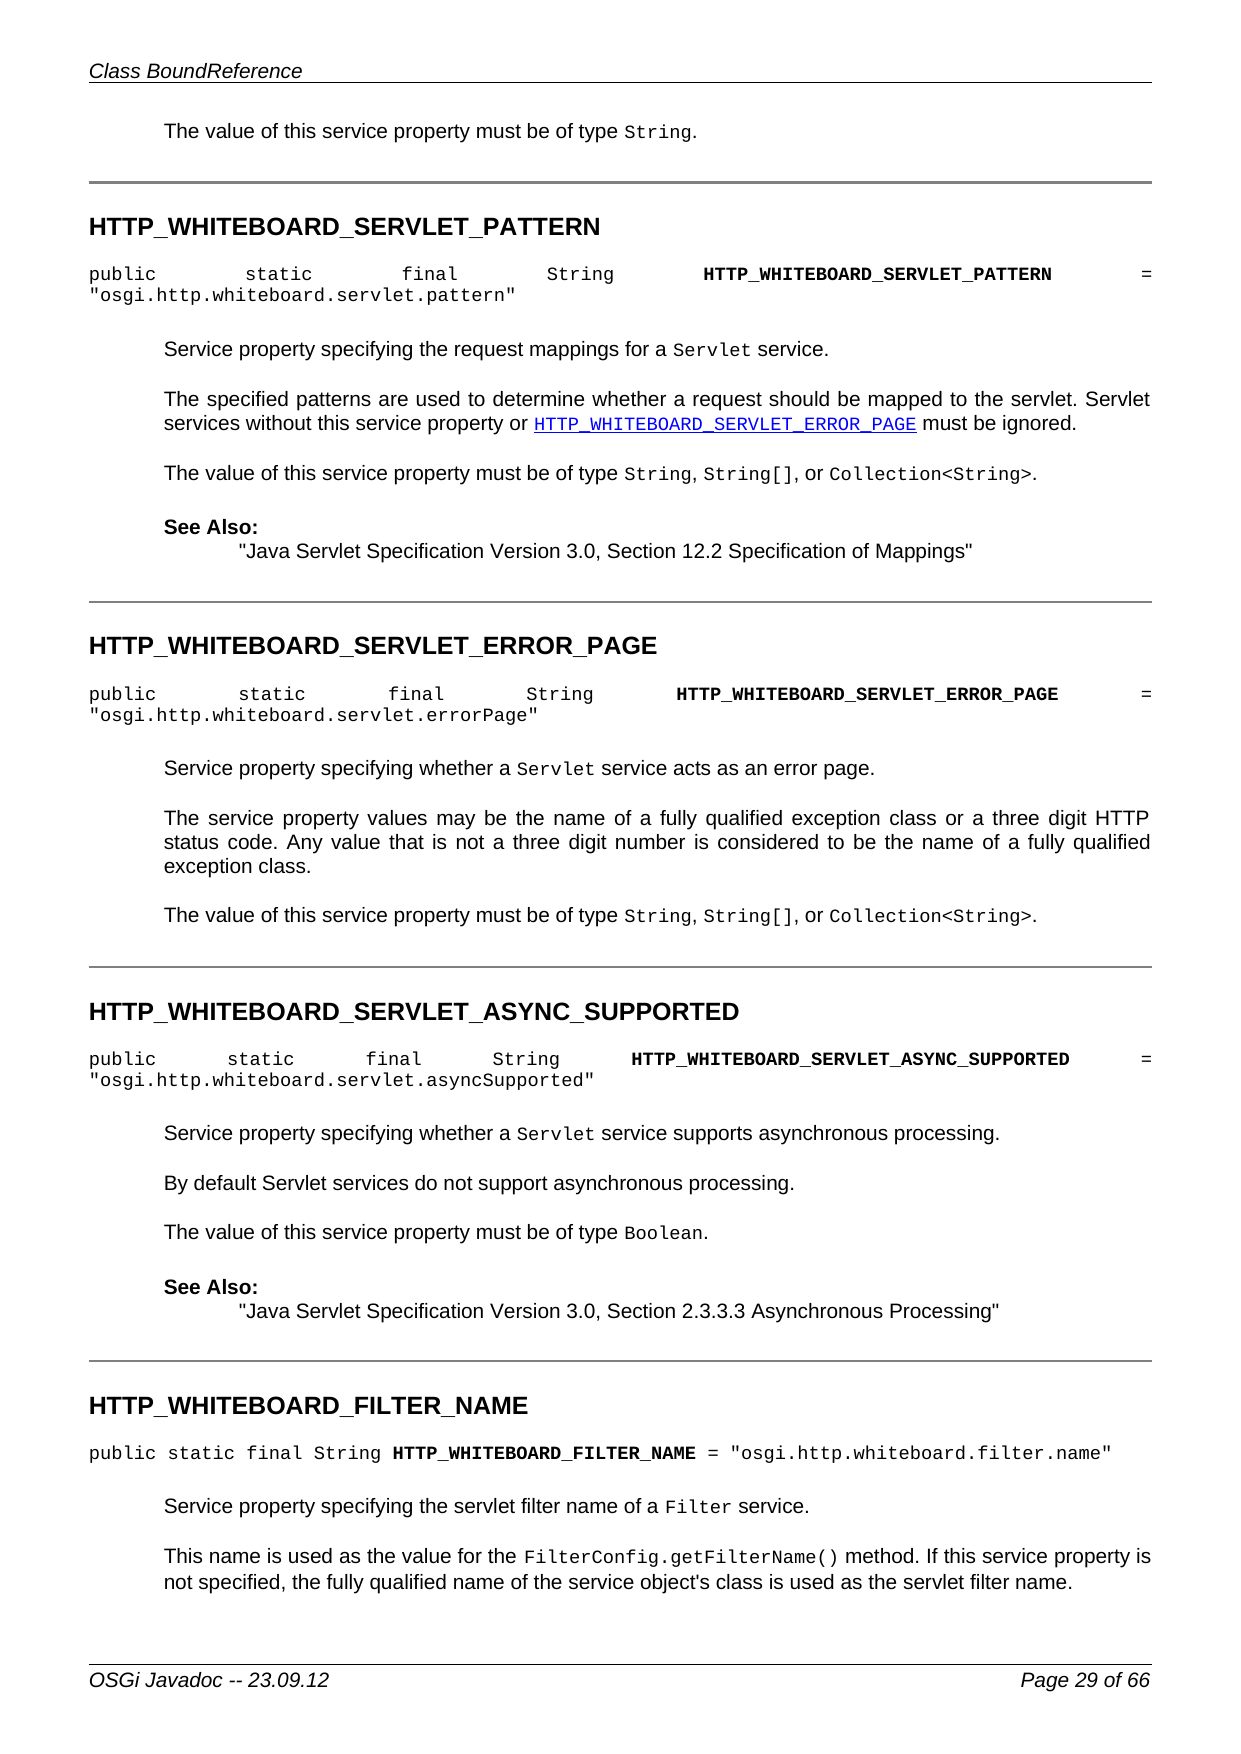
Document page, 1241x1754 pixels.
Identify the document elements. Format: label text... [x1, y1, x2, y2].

subtitle HTTP_WHITEBOARD_FILTER_NAME [88, 1391, 1152, 1419]
text public static final String HTTP_WHITEBOARD_SERVLET_PATTERN = "osgi.http.whiteboard.servlet.pattern" [88, 265, 1152, 307]
text The value of this service property must be of type String, String[], or Collection<String>. [163, 903, 1152, 928]
text Service property specifying whether a Servlet service supports asynchronous processing. [163, 1121, 1152, 1146]
text The specified patterns are used to determine whether a request should be mapped to the servlet. Servlet services without this service property or HTTP_WHITEBOARD_SERVLET_ERROR_PAGE must be ignored. [163, 387, 1152, 436]
text public static final String HTTP_WHITEBOARD_SERVLET_ERROR_PAGE = "osgi.http.whiteboard.servlet.errorPage" [88, 684, 1152, 727]
text By default Servlet services do not support asynchronous processing. [163, 1171, 1152, 1195]
subtitle HTTP_WHITEBOARD_SERVLET_ASYNC_SUPPORTED [88, 996, 1152, 1025]
text The value of this service property must be of type Boolean. [163, 1220, 1152, 1245]
subtitle HTTP_WHITEBOARD_SERVLET_ERROR_PAGE [88, 631, 1152, 660]
text "Java Servlet Specification Version 3.0, Section 2.3.3.3 Asynchronous Processing" [238, 1298, 1152, 1322]
subtitle HTTP_WHITEBOARD_SERVLET_PATTERN [88, 212, 1152, 241]
text Service property specifying the request mappings for a Servlet service. [163, 336, 1152, 362]
text The value of this service property must be of type String, String[], or Collection<String>. [163, 461, 1152, 486]
text "Java Servlet Specification Version 3.0, Section 12.2 Specification of Mappings" [238, 539, 1152, 563]
text public static final String HTTP_WHITEBOARD_FILTER_NAME = "osgi.http.whiteboard.filter.name" [88, 1444, 1152, 1465]
text This name is used as the value for the FilterConfig.getFilterName() method. If this service property is not specified, the fully qualified name of the service object's class is used as the servlet filter name. [163, 1544, 1152, 1593]
text public static final String HTTP_WHITEBOARD_SERVLET_ASYNC_SUPPORTED = "osgi.http.whiteboard.servlet.asyncSupported" [88, 1049, 1152, 1092]
text Service property specifying whether a Servlet service acts as an error page. [163, 756, 1152, 781]
text See Also: [163, 1274, 1152, 1298]
text The value of this service property must be of type String. [163, 118, 1152, 144]
text The service property values may be the name of a fully qualified exception class or a three digit HTTP status code. Any value that is not a three digit number is considered to be the name of a fully qualified exception class. [163, 806, 1152, 878]
text See Also: [163, 515, 1152, 539]
text Service property specifying the servlet filter name of a Filter service. [163, 1494, 1152, 1519]
